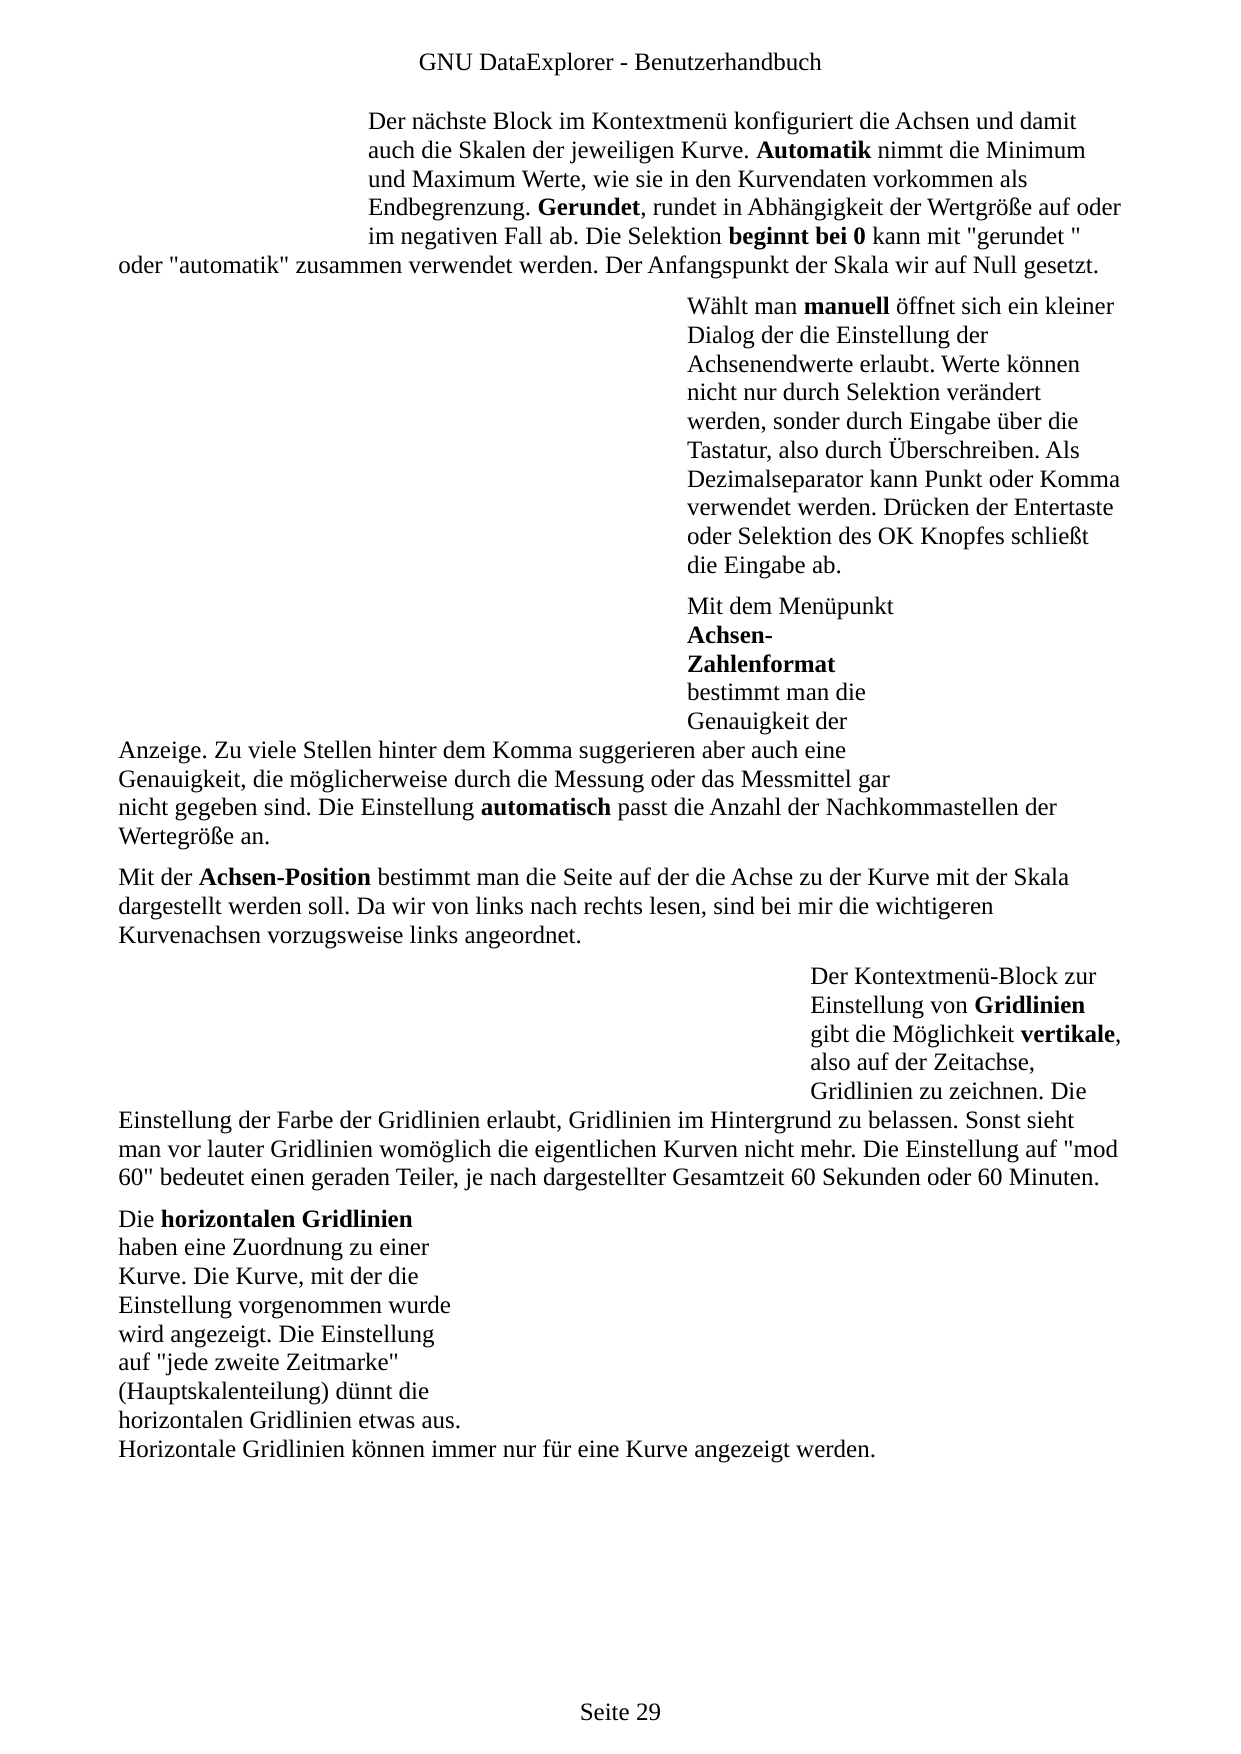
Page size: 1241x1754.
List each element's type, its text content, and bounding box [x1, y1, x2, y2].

text Wählt man manuell öffnet sich ein kleiner Dialog der die Einstellung der Achsenendwerte erlaubt. Werte können nicht nur durch Selektion verändert werden, sonder durch Eingabe über die Tastatur, also durch Überschreiben. Als Dezimalseparator kann Punkt oder Komma verwendet werden. Drücken der Entertaste oder Selektion des OK Knopfes schließt die Eingabe ab. [118, 291, 1122, 579]
text Mit der Achsen-Position bestimmt man die Seite auf der die Achse zu der Kurve mit der Skala dargestellt werden soll. Da wir von links nach rechts lesen, sind bei mir die wichtigeren Kurvenachsen vorzugsweise links angeordnet. [118, 862, 1122, 949]
text Der Kontextmenü-Block zur Einstellung von Gridlinien gibt die Möglichkeit vertikale, also auf der Zeitachse, Gridlinien zu zeichnen. Die Einstellung der Farbe der Gridlinien erlaubt, Gridlinien im Hintergrund zu belassen. Sonst sieht man vor lauter Gridlinien womöglich die eigentlichen Kurven nicht mehr. Die Einstellung auf "mod 60" bedeutet einen geraden Teiler, je nach dargestellter Gesamtzeit 60 Sekunden oder 60 Minuten. [118, 961, 1122, 1191]
text Der nächste Block im Kontextmenü konfiguriert die Achsen und damit auch die Skalen der jeweiligen Kurve. Automatik nimmt die Minimum und Maximum Werte, wie sie in den Kurvendaten vorkommen als Endbegrenzung. Gerundet, rundet in Abhängigkeit der Wertgröße auf oder im negativen Fall ab. Die Selektion beginnt bei 0 kann mit "gerundet " oder "automatik" zusammen verwendet werden. Der Anfangspunkt der Skala wir auf Null gesetzt. [118, 106, 1122, 279]
text Die horizontalen Gridlinien haben eine Zuordnung zu einer Kurve. Die Kurve, mit der die Einstellung vorgenommen wurde wird angezeigt. Die Einstellung auf "jede zweite Zeitmarke" (Hauptskalenteilung) dünnt die horizontalen Gridlinien etwas aus. Horizontale Gridlinien können immer nur für eine Kurve angezeigt werden. [118, 1204, 1122, 1462]
text Mit dem Menüpunkt Achsen-Zahlenformat bestimmt man die Genauigkeit der Anzeige. Zu viele Stellen hinter dem Komma suggerieren aber auch eine Genauigkeit, die möglicherweise durch die Messung oder das Messmittel gar nicht gegeben sind. Die Einstellung automatisch passt die Anzahl der Nachkommastellen der Wertegröße an. [118, 591, 1122, 850]
